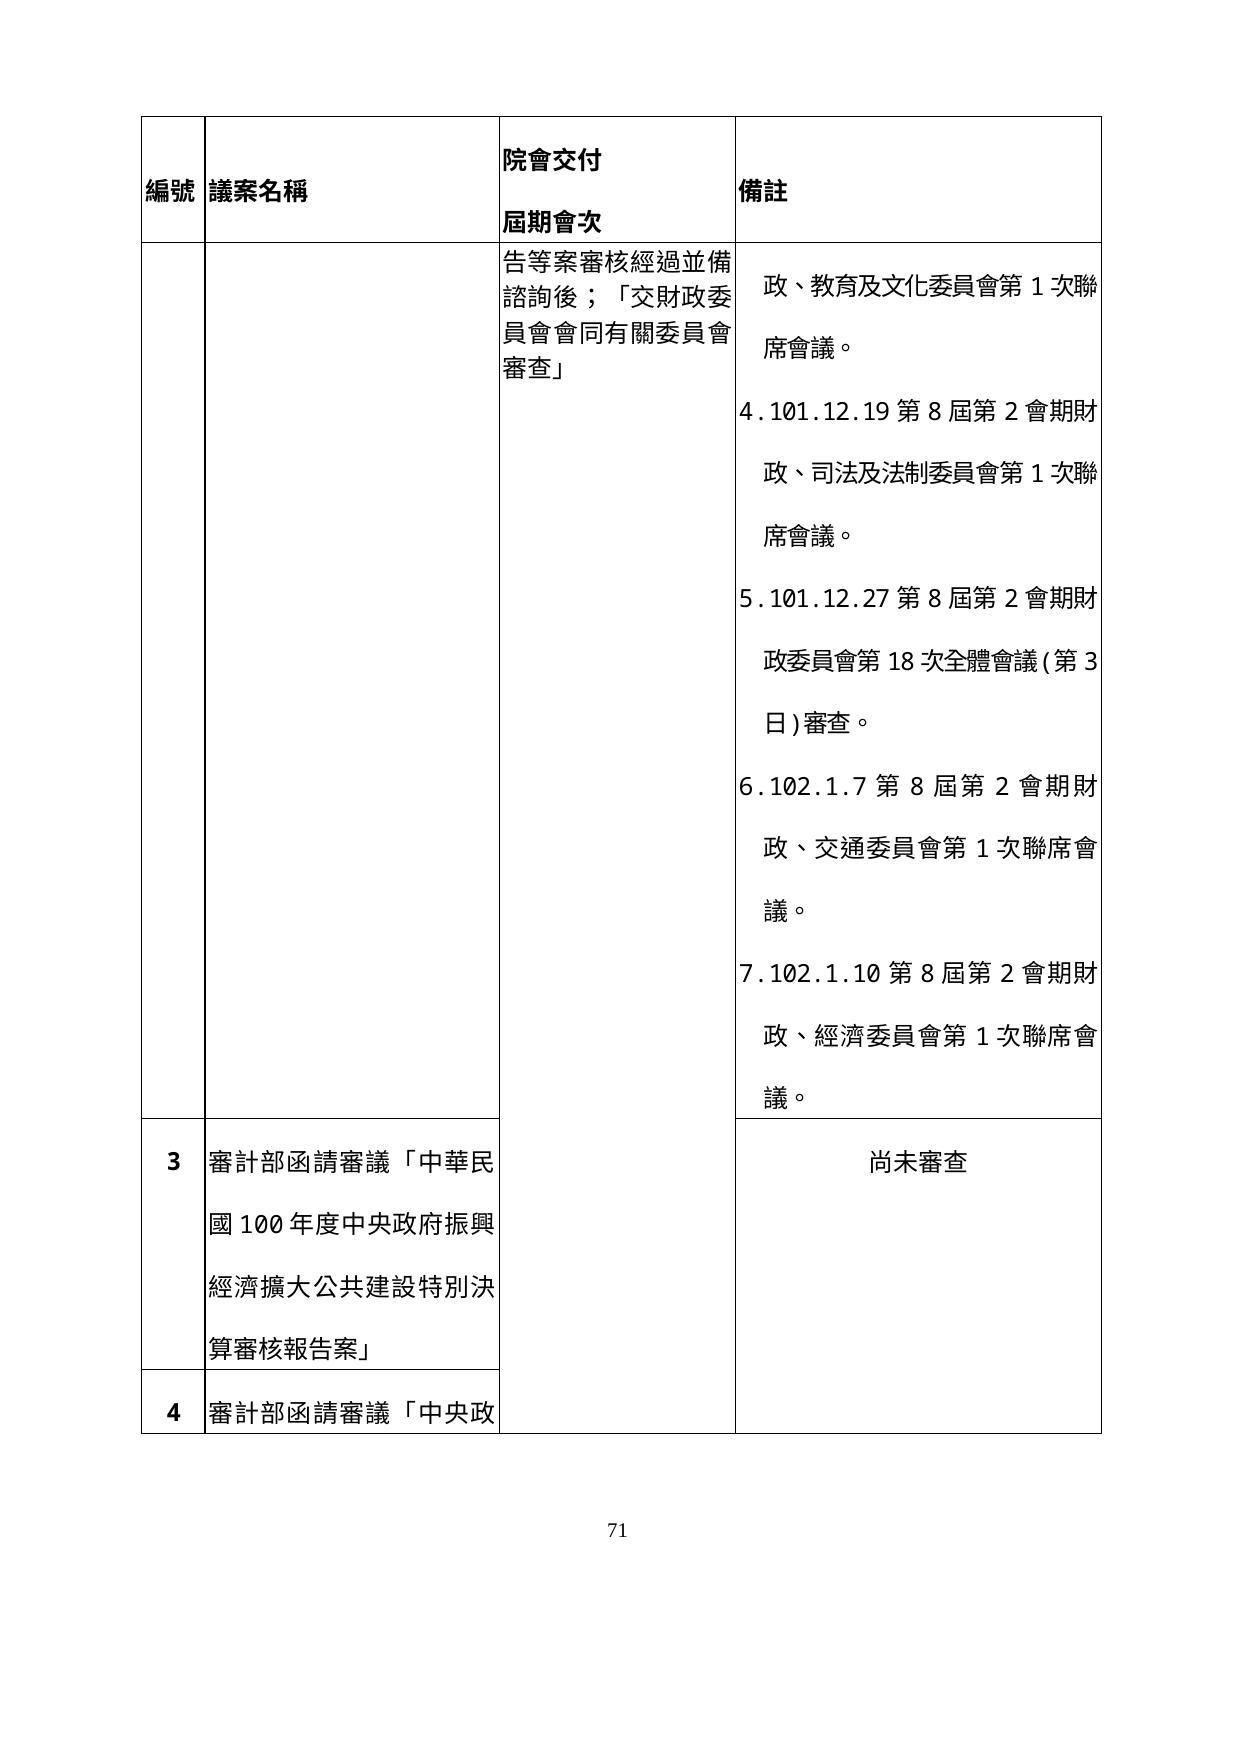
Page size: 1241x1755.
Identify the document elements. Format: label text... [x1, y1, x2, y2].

table_cell 4 [142, 1370, 204, 1432]
table_header 院會交付 屆期會次 [500, 117, 735, 242]
table_header 備註 [736, 117, 1101, 242]
table_cell 告等案審核經過並備諮詢後；「交財政委員會會同有關委員會審查」 [500, 243, 735, 1432]
table_cell [142, 243, 204, 1118]
table_cell 3 [142, 1119, 204, 1369]
table_cell 審計部函請審議「中華民國100年度中央政府振興經濟擴大公共建設特別決算審核報告案」 [206, 1119, 499, 1369]
table_header 編號 [142, 117, 204, 242]
table_header 議案名稱 [206, 117, 499, 242]
table_cell 尚未審查 [736, 1119, 1101, 1432]
table_cell 審計部函請審議「中央政 [206, 1370, 499, 1432]
table_cell [206, 243, 499, 1118]
table_cell 政、教育及文化委員會第1次聯席會議。 4.101.12.19第8屆第2會期財政、司法及法制委員會第1次聯席會議。 5.101.12.27第8屆第2會期財政委員會第18次全體會議(第3日)審查。 6.102.1.7第8屆第2會期財政、交通委員會第1次聯席會議。 7.102.1.10第8屆第2會期財政、經濟委員會第1次聯席會議。 [736, 243, 1101, 1118]
